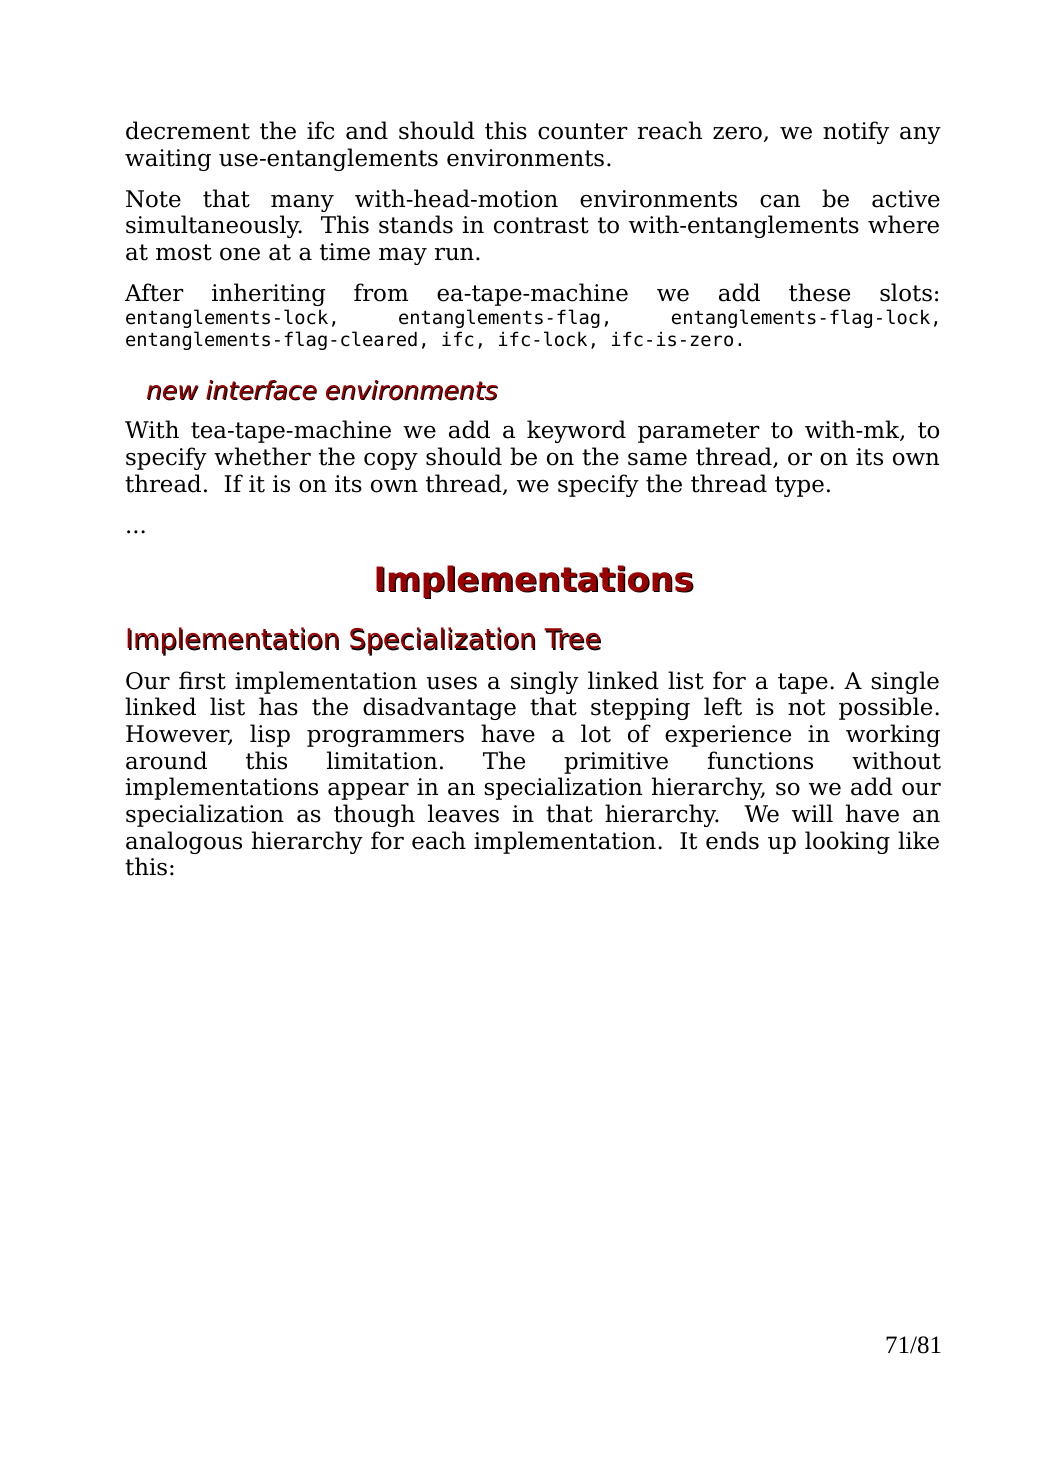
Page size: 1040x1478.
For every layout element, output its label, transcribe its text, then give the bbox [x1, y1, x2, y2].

subtitle Implementation Specialization Tree [125, 624, 942, 655]
text After inheriting from ea-tape-machine we add these slots: entanglements-lock, entanglements-flag, entanglements-flag-lock, entanglements-flag-cleared, ifc, ifc-lock, ifc-is-zero. [125, 281, 942, 351]
text With tea-tape-machine we add a keyword parameter to with-mk, to specify whether the copy should be on the same thread, or on its own thread. If it is on its own thread, we specify the thread type. [125, 418, 942, 498]
text Note that many with-head-motion environments can be active simultaneously. This stands in contrast to with-entanglements where at most one at a time may run. [125, 186, 942, 266]
subtitle Implementations [125, 560, 942, 599]
text decrement the ifc and should this counter reach zero, we notify any waiting use-entanglements environments. [125, 118, 942, 171]
text Our first implementation uses a singly linked list for a tape. A single linked list has the disadvantage that stepping left is not possible. However, lisp programmers have a lot of experience in working around this limitation. The primitive functions without implementations appear in an specialization hierarchy, so we add our specialization as though leaves in that hierarchy. We will have an analogous hierarchy for each implementation. It ends up looking like this: [125, 668, 942, 881]
subtitle new interface environments [146, 376, 942, 405]
text ... [125, 512, 942, 539]
